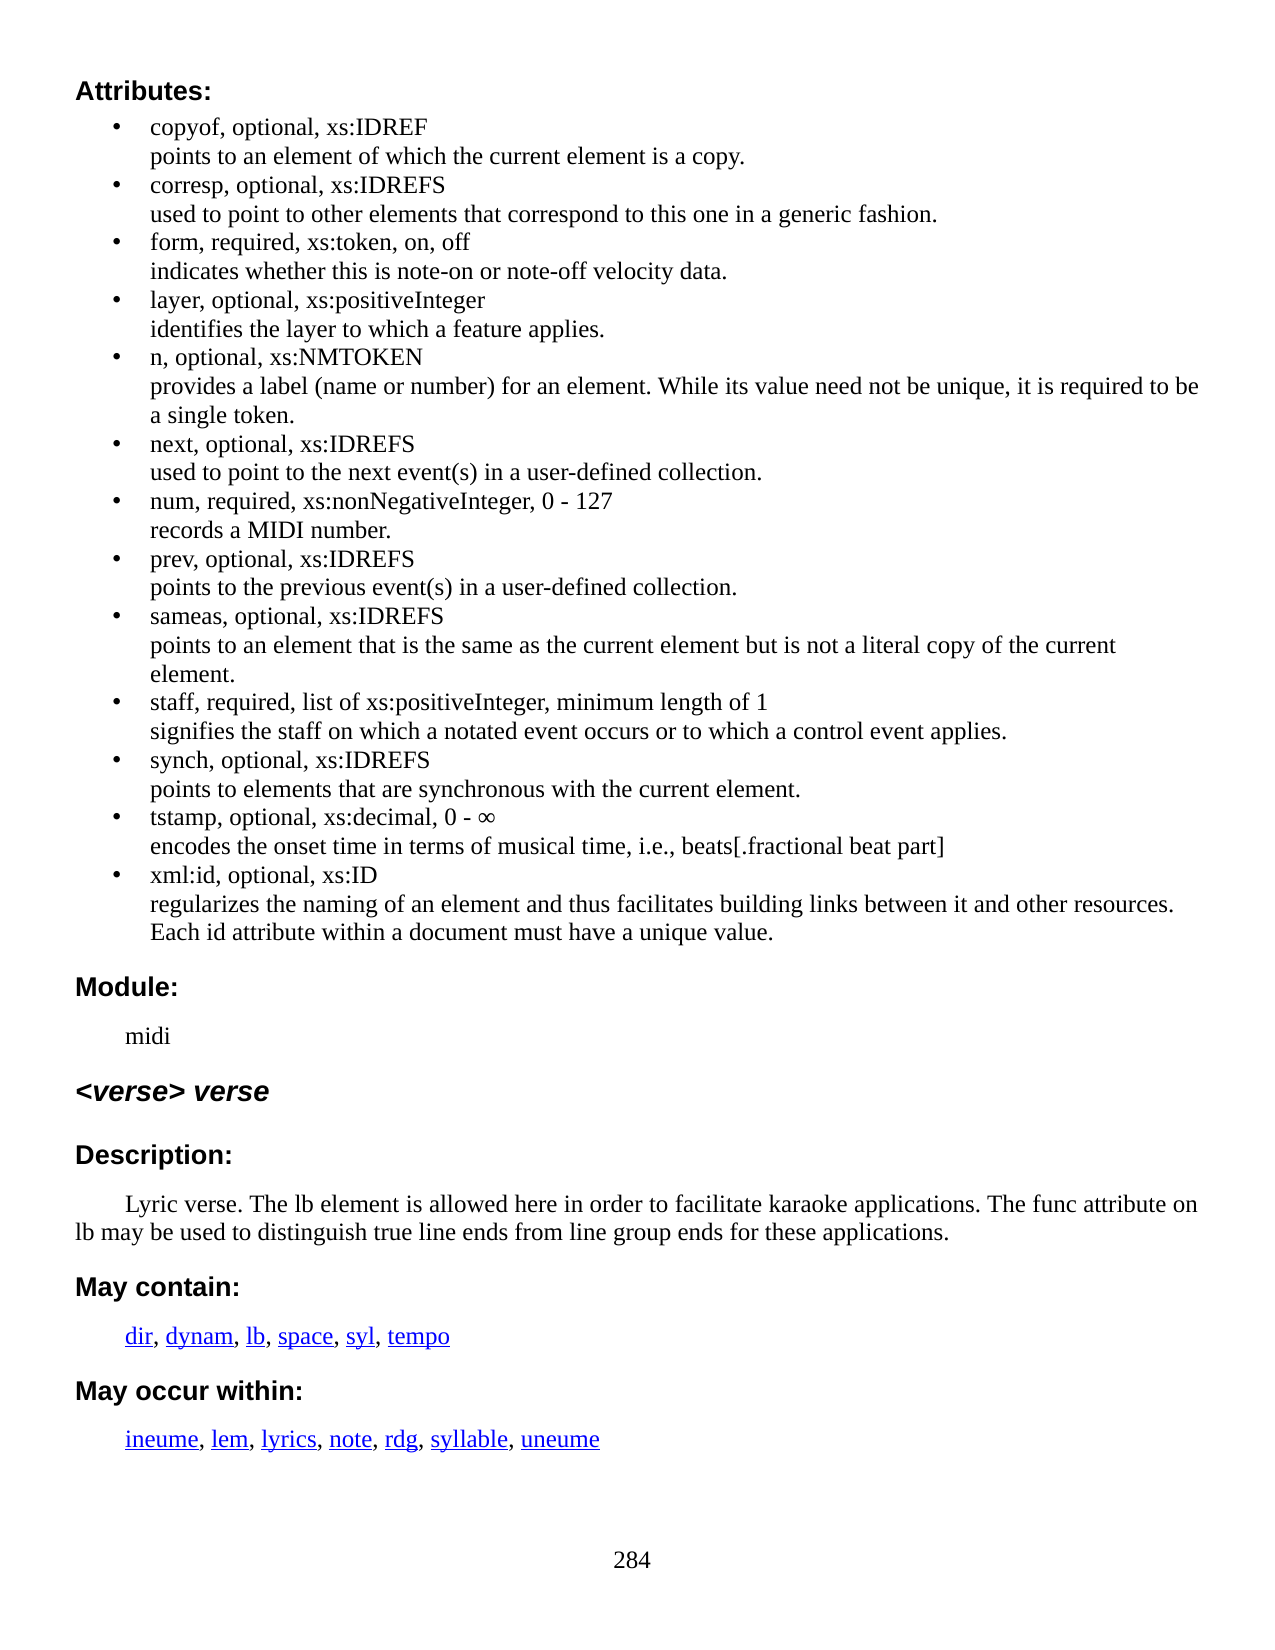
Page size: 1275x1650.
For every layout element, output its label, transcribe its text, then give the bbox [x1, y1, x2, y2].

subtitle <verse> verse [75, 1074, 1200, 1108]
subtitle Attributes: [75, 75, 1200, 106]
list synch, optional, xs:IDREFS points to elements that are synchronous with the current element. [112, 745, 1200, 802]
list copyof, optional, xs:IDREF points to an element of which the current element is a copy. [112, 112, 1200, 170]
subtitle Module: [75, 971, 1200, 1002]
list staff, required, list of xs:positiveInteger, minimum length of 1 signifies the staff on which a notated event occurs or to which a control event applies. [112, 687, 1200, 745]
list sameas, optional, xs:IDREFS points to an element that is the same as the current element but is not a literal copy of the current element. [112, 601, 1200, 687]
list next, optional, xs:IDREFS used to point to the next event(s) in a user-defined collection. [112, 429, 1200, 486]
list prev, optional, xs:IDREFS points to the previous event(s) in a user-defined collection. [112, 544, 1200, 601]
list form, required, xs:token, on, off indicates whether this is note-on or note-off velocity data. [112, 227, 1200, 285]
list n, optional, xs:NMTOKEN provides a label (name or number) for an element. While its value need not be unique, it is required to be a single token. [112, 342, 1200, 429]
list corresp, optional, xs:IDREFS used to point to other elements that correspond to this one in a generic fashion. [112, 170, 1200, 227]
text dir, dynam, lb, space, syl, tempo [75, 1321, 1200, 1349]
list tstamp, optional, xs:decimal, 0 - ∞ encodes the onset time in terms of musical time, i.e., beats[.fractional beat part] [112, 802, 1200, 860]
list xml:id, optional, xs:ID regularizes the naming of an element and thus facilitates building links between it and other resources. Each id attribute within a document must have a unique value. [112, 860, 1200, 946]
list layer, optional, xs:positiveInteger identifies the layer to which a feature applies. [112, 285, 1200, 342]
text ineume, lem, lyrics, note, rdg, syllable, uneume [75, 1424, 1200, 1453]
list num, required, xs:nonNegativeInteger, 0 - 127 records a MIDI number. [112, 486, 1200, 544]
subtitle Description: [75, 1139, 1200, 1171]
subtitle May occur within: [75, 1374, 1200, 1406]
text Lyric verse. The lb element is allowed here in order to facilitate karaoke applications. The func attribute on lb may be used to distinguish true line ends from line group ends for these applications. [75, 1189, 1200, 1246]
text midi [75, 1021, 1200, 1049]
subtitle May contain: [75, 1271, 1200, 1302]
